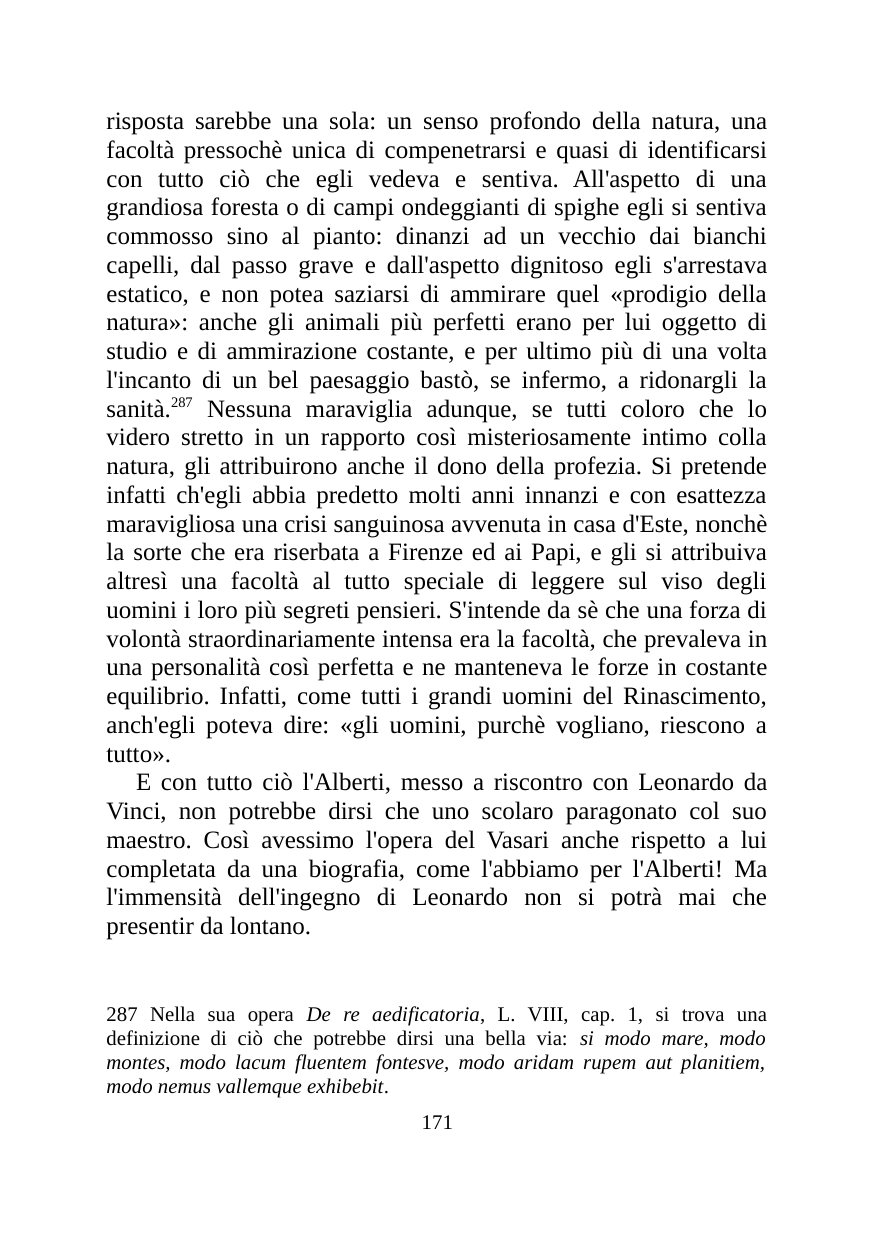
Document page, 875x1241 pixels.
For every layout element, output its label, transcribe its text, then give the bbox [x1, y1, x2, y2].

text Nella sua opera De re aedificatoria, L. VIII, cap. 1, si trova una definizione di ciò che potrebbe dirsi una bella via: si modo mare, modo montes, modo lacum fluentem fontesve, modo aridam rupem aut planitiem, modo nemus vallemque exhibebit. [106, 1002, 768, 1098]
text risposta sarebbe una sola: un senso profondo della natura, una facoltà pressochè unica di compenetrarsi e quasi di identificarsi con tutto ciò che egli vedeva e sentiva. All'aspetto di una grandiosa foresta o di campi ondeggianti di spighe egli si sentiva commosso sino al pianto: dinanzi ad un vecchio dai bianchi capelli, dal passo grave e dall'aspetto dignitoso egli s'arrestava estatico, e non potea saziarsi di ammirare quel «prodigio della natura»: anche gli animali più perfetti erano per lui oggetto di studio e di ammirazione costante, e per ultimo più di una volta l'incanto di un bel paesaggio bastò, se infermo, a ridonargli la sanità. Nessuna maraviglia adunque, se tutti coloro che lo videro stretto in un rapporto così misteriosamente intimo colla natura, gli attribuirono anche il dono della profezia. Si pretende infatti ch'egli abbia predetto molti anni innanzi e con esattezza maravigliosa una crisi sanguinosa avvenuta in casa d'Este, nonchè la sorte che era riserbata a Firenze ed ai Papi, e gli si attribuiva altresì una facoltà al tutto speciale di leggere sul viso degli uomini i loro più segreti pensieri. S'intende da sè che una forza di volontà straordinariamente intensa era la facoltà, che prevaleva in una personalità così perfetta e ne manteneva le forze in costante equilibrio. Infatti, come tutti i grandi uomini del Rinascimento, anch'egli poteva dire: «gli uomini, purchè vogliano, riescono a tutto». [106, 106, 768, 767]
text E con tutto ciò l'Alberti, messo a riscontro con Leonardo da Vinci, non potrebbe dirsi che uno scolaro paragonato col suo maestro. Così avessimo l'opera del Vasari anche rispetto a lui completata da una biografia, come l'abbiamo per l'Alberti! Ma l'immensità dell'ingegno di Leonardo non si potrà mai che presentir da lontano. [106, 767, 768, 940]
